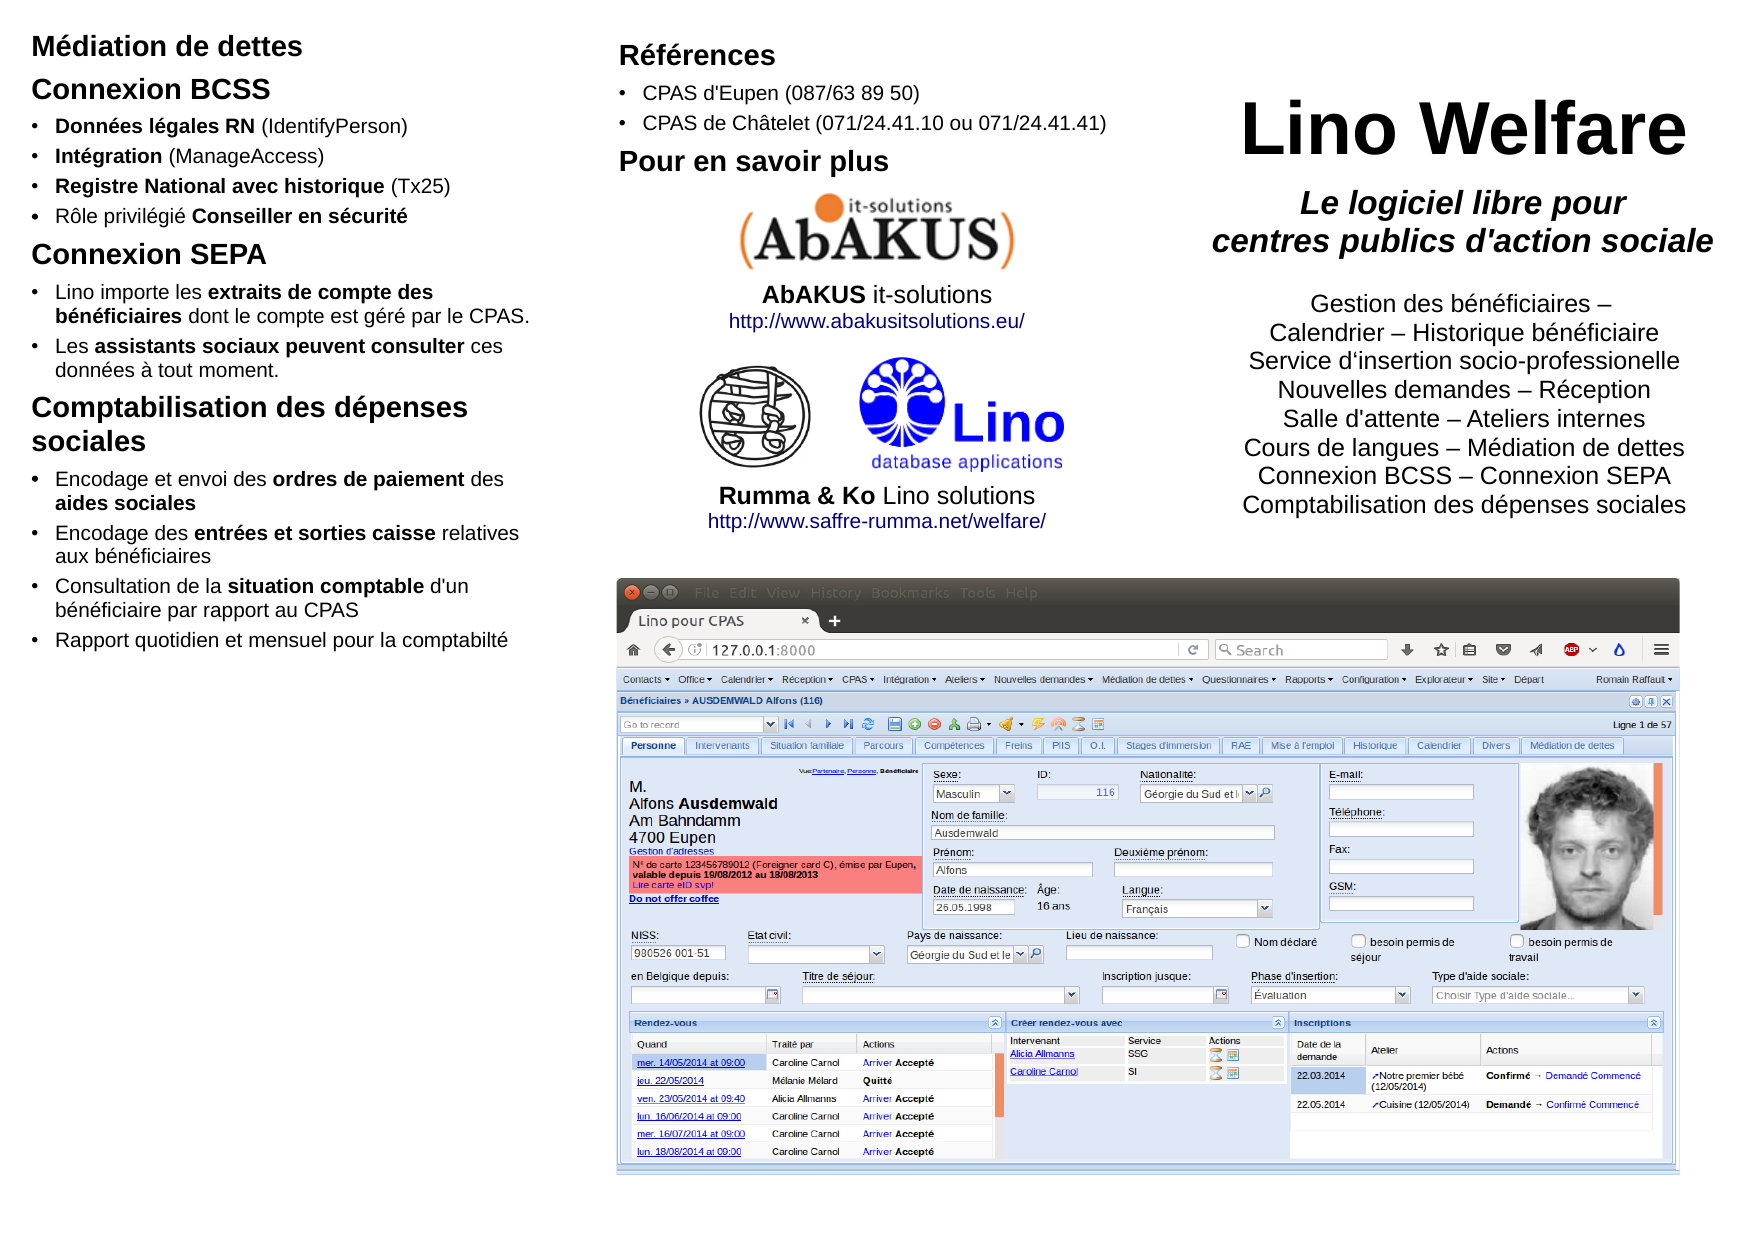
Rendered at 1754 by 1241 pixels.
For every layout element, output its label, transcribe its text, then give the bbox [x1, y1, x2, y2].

picture [690, 357, 818, 476]
list Les assistants sociaux peuvent consulter ces données à tout moment. [31, 333, 548, 382]
list Encodage et envoi des ordres de paiement des aides sociales [31, 466, 548, 514]
list CPAS de Châtelet (071/24.41.10 ou 071/24.41.41) [619, 111, 1135, 135]
subtitle Connexion BCSS [31, 72, 548, 105]
subtitle Connexion SEPA [31, 237, 548, 271]
text Gestion des bénéficiaires – [1206, 289, 1723, 317]
list Consultation de la situation comptable d'un bénéficiaire par rapport au CPAS [31, 574, 548, 622]
subtitle Médiation de dettes [31, 29, 548, 63]
list Rôle privilégié Conseiller en sécurité [31, 204, 548, 228]
list Registre National avec historique (Tx25) [31, 174, 548, 198]
picture [616, 578, 1680, 1175]
list Données légales RN (IdentifyPerson) [31, 114, 548, 138]
list Encodage des entrées et sorties caisse relatives aux bénéficiaires [31, 520, 548, 568]
picture [731, 186, 1023, 281]
list CPAS d'Eupen (087/63 89 50) [619, 81, 1135, 105]
text http://www.saffre-rumma.net/welfare/ [619, 509, 1135, 533]
text Calendrier – Historique bénéficiaire [1206, 317, 1723, 346]
list Intégration (ManageAccess) [31, 144, 548, 168]
subtitle Lino Welfare [1206, 84, 1723, 171]
text Nouvelles demandes – Réception Salle d'attente – Ateliers internes Cours de langues – Médiation de dettes [1206, 375, 1723, 461]
text Rumma & Ko Lino solutions [619, 476, 1135, 509]
text AbAKUS it-solutions http://www.abakusitsolutions.eu/ [619, 281, 1135, 333]
picture [859, 357, 1064, 476]
text Le logiciel libre pour centres publics d'action sociale [1206, 183, 1723, 260]
text Comptabilisation des dépenses sociales [1206, 490, 1723, 519]
text Service d‘insertion socio-professionelle [1206, 346, 1723, 375]
subtitle Comptabilisation des dépenses sociales [31, 390, 548, 457]
list Lino importe les extraits de compte des bénéficiaires dont le compte est géré par le CPAS. [31, 279, 548, 328]
subtitle Références [619, 38, 1135, 72]
text Connexion BCSS – Connexion SEPA [1206, 461, 1723, 490]
subtitle Pour en savoir plus [619, 144, 1135, 177]
list Rapport quotidien et mensuel pour la comptabilté [31, 628, 548, 652]
